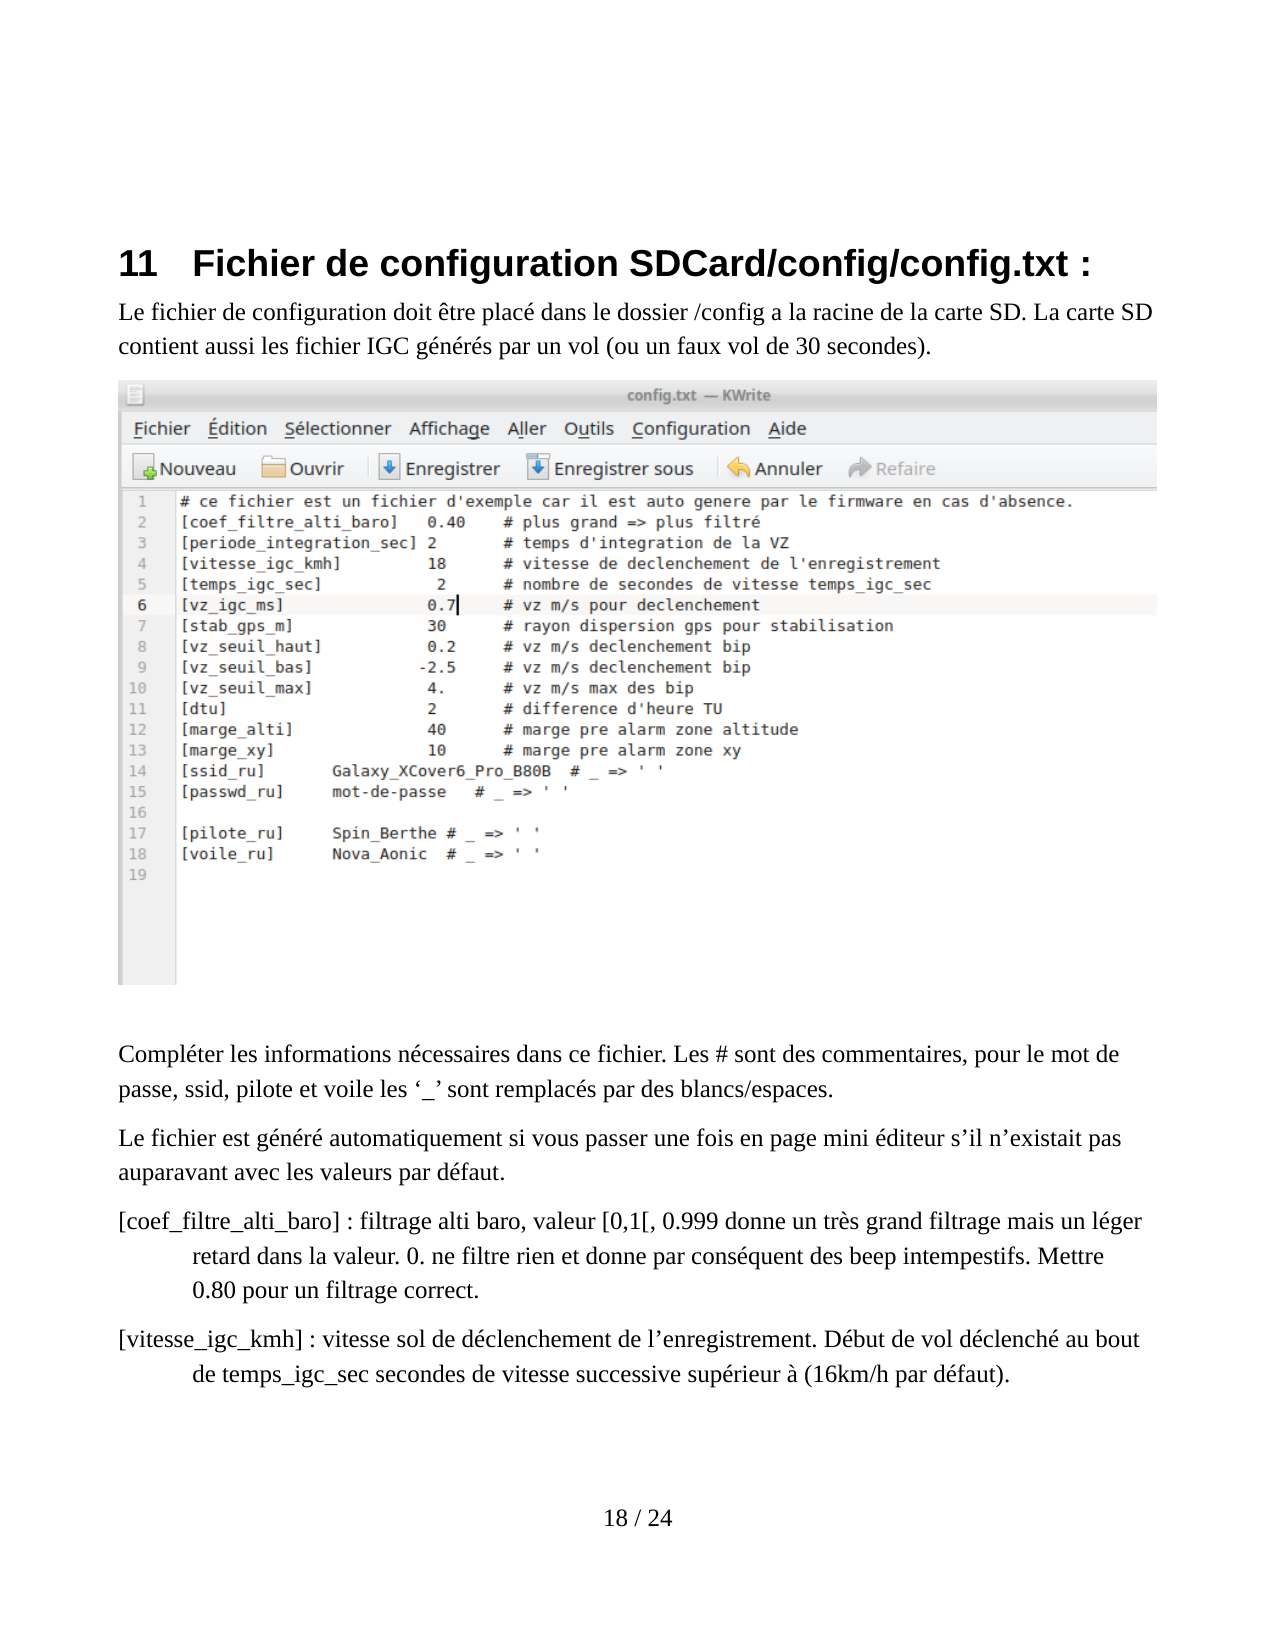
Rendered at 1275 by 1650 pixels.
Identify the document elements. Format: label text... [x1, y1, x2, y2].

subtitle Fichier de configuration SDCard/config/config.txt : [118, 241, 1157, 284]
text [coef_filtre_alti_baro] : filtrage alti baro, valeur [0,1[, 0.999 donne un très grand filtrage mais un léger retard dans la valeur. 0. ne filtre rien et donne par conséquent des beep intempestifs. Mettre 0.80 pour un filtrage correct. [118, 1206, 1157, 1304]
text Compléter les informations nécessaires dans ce fichier. Les # sont des commentaires, pour le mot de passe, ssid, pilote et voile les ‘_’ sont remplacés par des blancs/espaces. [118, 1039, 1157, 1102]
picture [118, 380, 1157, 985]
text Le fichier de configuration doit être placé dans le dossier /config a la racine de la carte SD. La carte SD contient aussi les fichier IGC générés par un vol (ou un faux vol de 30 secondes). [118, 297, 1157, 360]
text [vitesse_igc_kmh] : vitesse sol de déclenchement de l’enregistrement. Début de vol déclenché au bout de temps_igc_sec secondes de vitesse successive supérieur à (16km/h par défaut). [118, 1324, 1157, 1387]
text Le fichier est généré automatiquement si vous passer une fois en page mini éditeur s’il n’existait pas auparavant avec les valeurs par défaut. [118, 1123, 1157, 1186]
